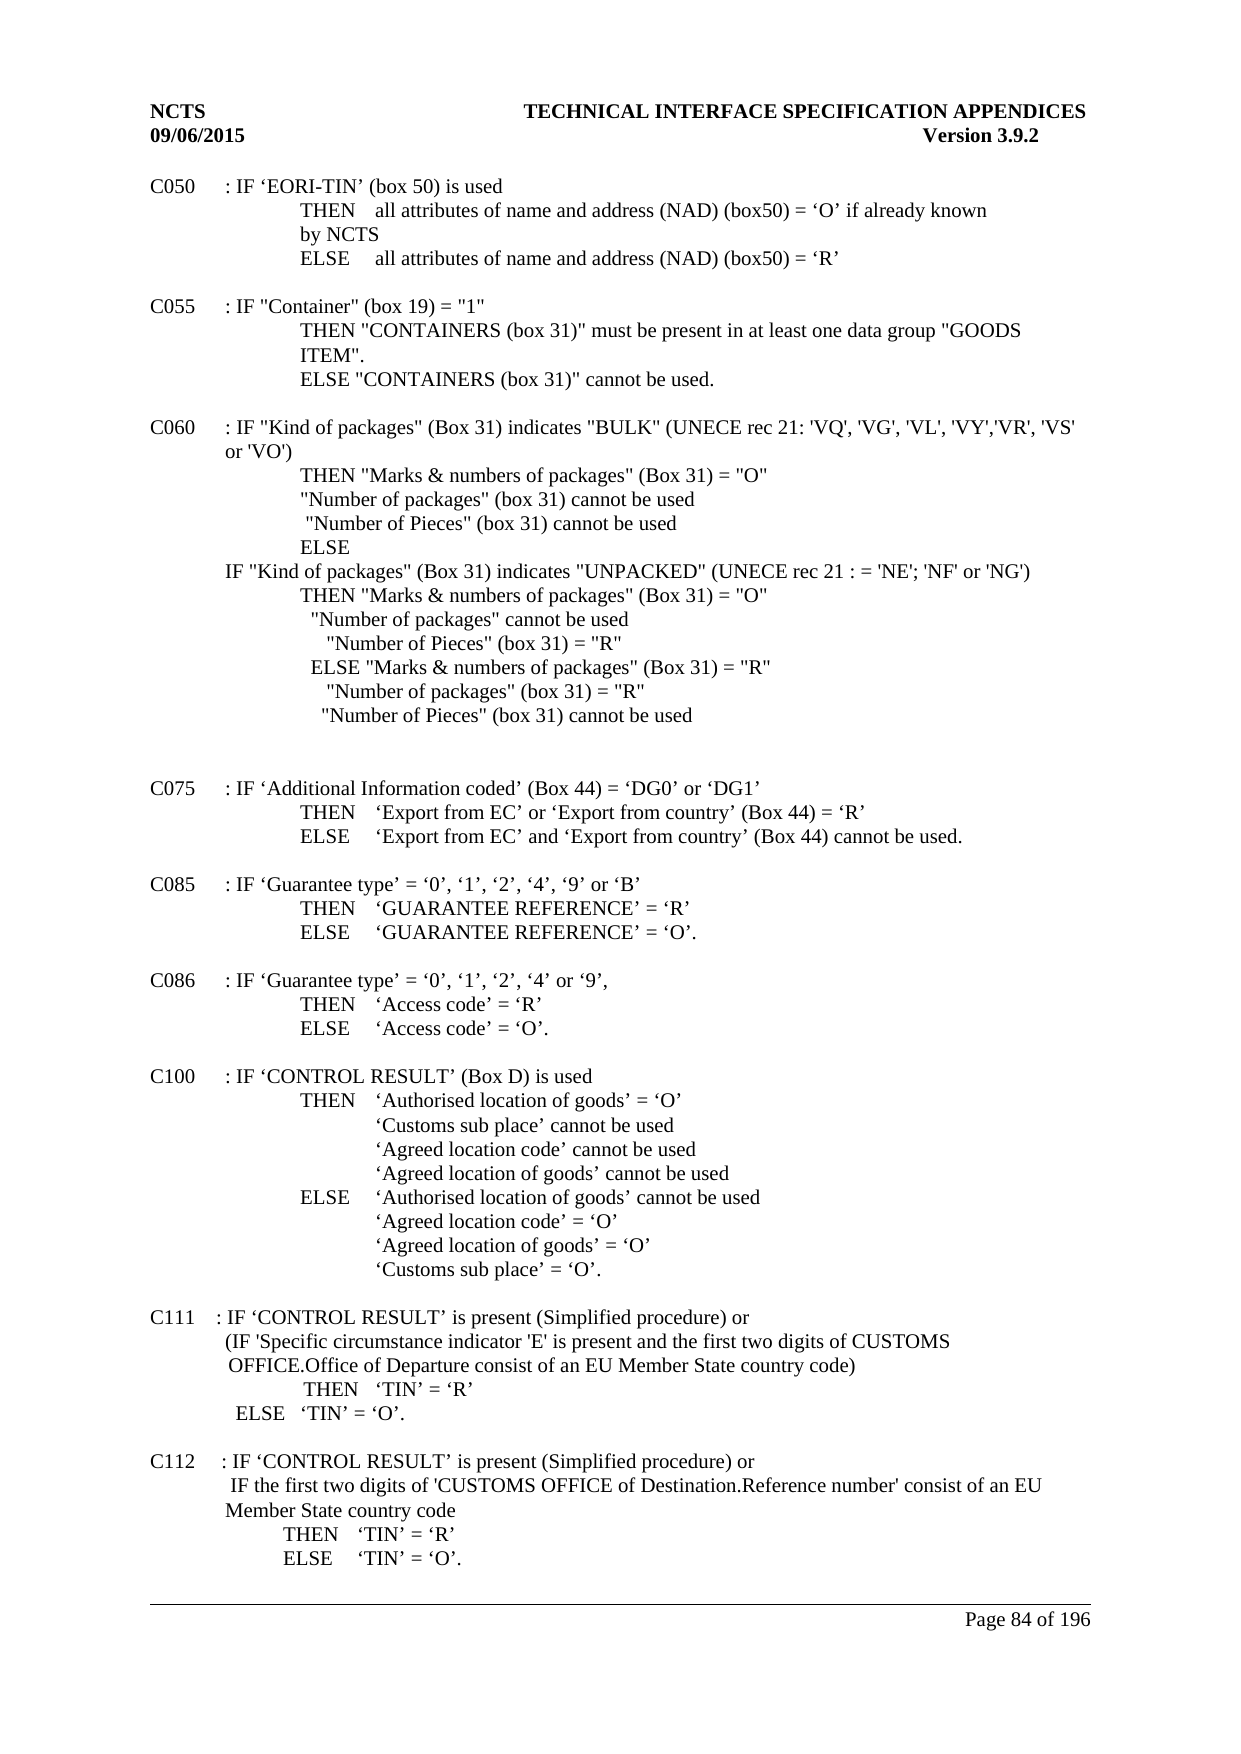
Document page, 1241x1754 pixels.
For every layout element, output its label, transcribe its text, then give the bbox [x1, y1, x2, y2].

text "Number of Pieces" (box 31) = "R" [150, 631, 1091, 655]
text C111 : IF ‘CONTROL RESULT’ is present (Simplified procedure) or [150, 1305, 1091, 1329]
text C100 : IF ‘CONTROL RESULT’ (Box D) is used THEN ‘Authorised location of goods’ = ‘O’ ‘Customs sub place’ cannot be used ‘Agreed location code’ cannot be used ‘Agreed location of goods’ cannot be used ELSE ‘Authorised location of goods’ cannot be used ‘Agreed location code’ = ‘O’ ‘Agreed location of goods’ = ‘O’ ‘Customs sub place’ = ‘O’. [150, 1064, 1091, 1281]
text C060 : IF "Kind of packages" (Box 31) indicates "BULK" (UNECE rec 21: 'VQ', 'VG', 'VL', 'VY','VR', 'VS' or 'VO') [150, 415, 1091, 463]
text ELSE "Marks & numbers of packages" (Box 31) = "R" [150, 655, 1091, 679]
text C085 : IF ‘Guarantee type’ = ‘0’, ‘1’, ‘2’, ‘4’, ‘9’ or ‘B’ THEN ‘GUARANTEE REFERENCE’ = ‘R’ ELSE ‘GUARANTEE REFERENCE’ = ‘O’. [150, 872, 1091, 944]
text ELSE all attributes of name and address (NAD) (box50) = ‘R’ [225, 246, 1091, 270]
text "Number of packages" cannot be used [150, 607, 1091, 631]
text (IF 'Specific circumstance indicator 'E' is present and the first two digits of CUSTOMS [150, 1329, 1091, 1353]
text OFFICE.Office of Departure consist of an EU Member State country code) THEN ‘TIN’ = ‘R’ ELSE ‘TIN’ = ‘O’. [150, 1353, 1091, 1425]
text "Number of Pieces" (box 31) cannot be used [150, 703, 1091, 727]
text "Number of packages" (box 31) = "R" [150, 679, 1091, 703]
text C075 : IF ‘Additional Information coded’ (Box 44) = ‘DG0’ or ‘DG1’ THEN ‘Export from EC’ or ‘Export from country’ (Box 44) = ‘R’ ELSE ‘Export from EC’ and ‘Export from country’ (Box 44) cannot be used. [150, 776, 1091, 848]
text by NCTS [225, 222, 1091, 246]
text IF "Kind of packages" (Box 31) indicates "UNPACKED" (UNECE rec 21 : = 'NE'; 'NF' or 'NG') [150, 559, 1091, 583]
text THEN "CONTAINERS (box 31)" must be present in at least one data group "GOODS ITEM". [300, 318, 1091, 367]
text ELSE [150, 535, 1091, 559]
text THEN "Marks & numbers of packages" (Box 31) = "O" [150, 463, 1091, 487]
text C086 : IF ‘Guarantee type’ = ‘0’, ‘1’, ‘2’, ‘4’ or ‘9’, THEN ‘Access code’ = ‘R’ ELSE ‘Access code’ = ‘O’. [150, 968, 1091, 1040]
text ELSE "CONTAINERS (box 31)" cannot be used. [225, 367, 1091, 391]
text C050 : IF ‘EORI-TIN’ (box 50) is used THEN all attributes of name and address (NAD) (box50) = ‘O’ if already known [150, 174, 1091, 222]
text THEN "Marks & numbers of packages" (Box 31) = "O" [150, 583, 1091, 607]
text C112 : IF ‘CONTROL RESULT’ is present (Simplified procedure) or IF the first two digits of 'CUSTOMS OFFICE of Destination.Reference number' consist of an EU Member State country code THEN ‘TIN’ = ‘R’ ELSE ‘TIN’ = ‘O’. [150, 1449, 1091, 1570]
text "Number of packages" (box 31) cannot be used [150, 487, 1091, 511]
text "Number of Pieces" (box 31) cannot be used [150, 511, 1091, 535]
text C055 : IF "Container" (box 19) = "1" [150, 294, 1091, 318]
